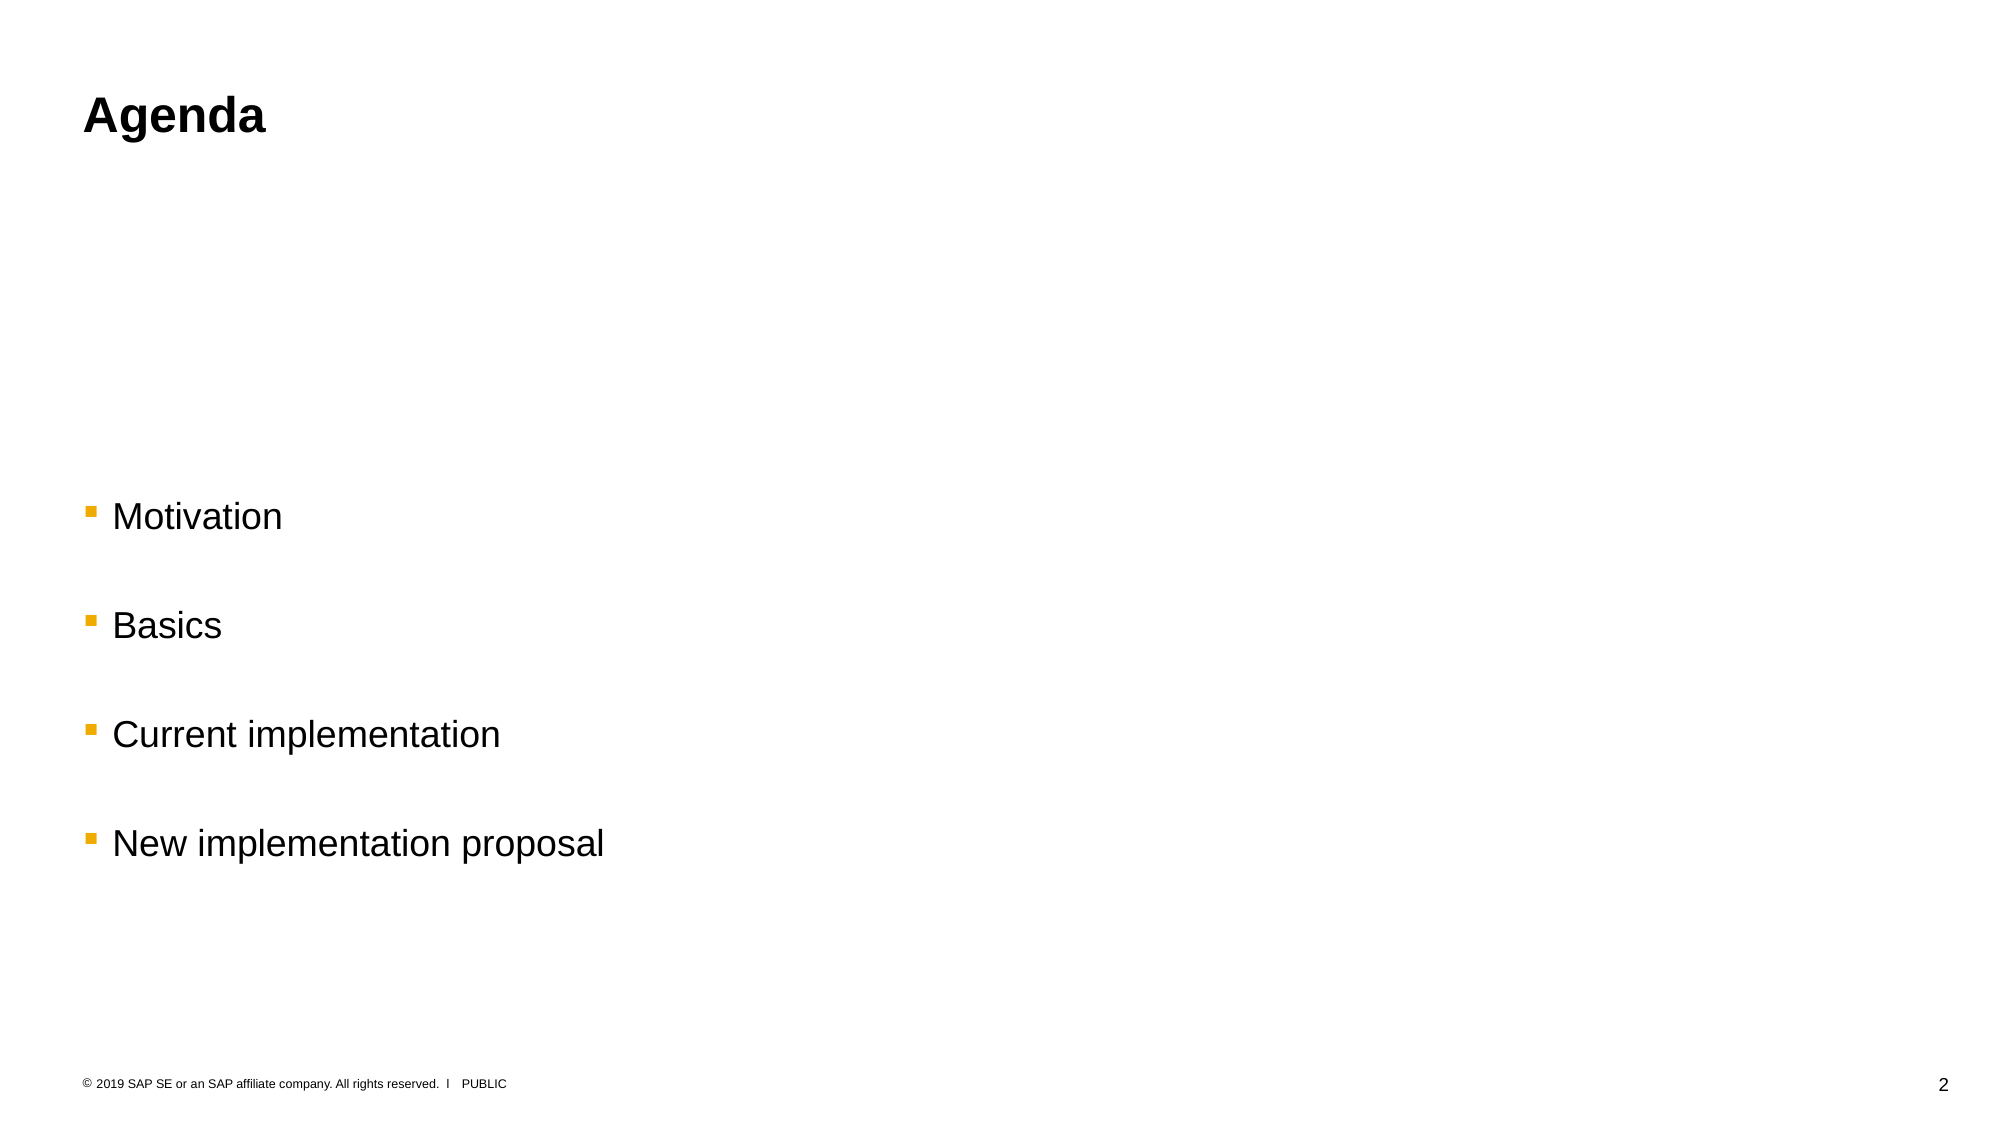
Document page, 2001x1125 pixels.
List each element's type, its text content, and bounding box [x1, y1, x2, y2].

title Agenda [82, 82, 1918, 144]
subtitle Motivation Basics Current implementation New implementation proposal [82, 265, 1918, 1040]
